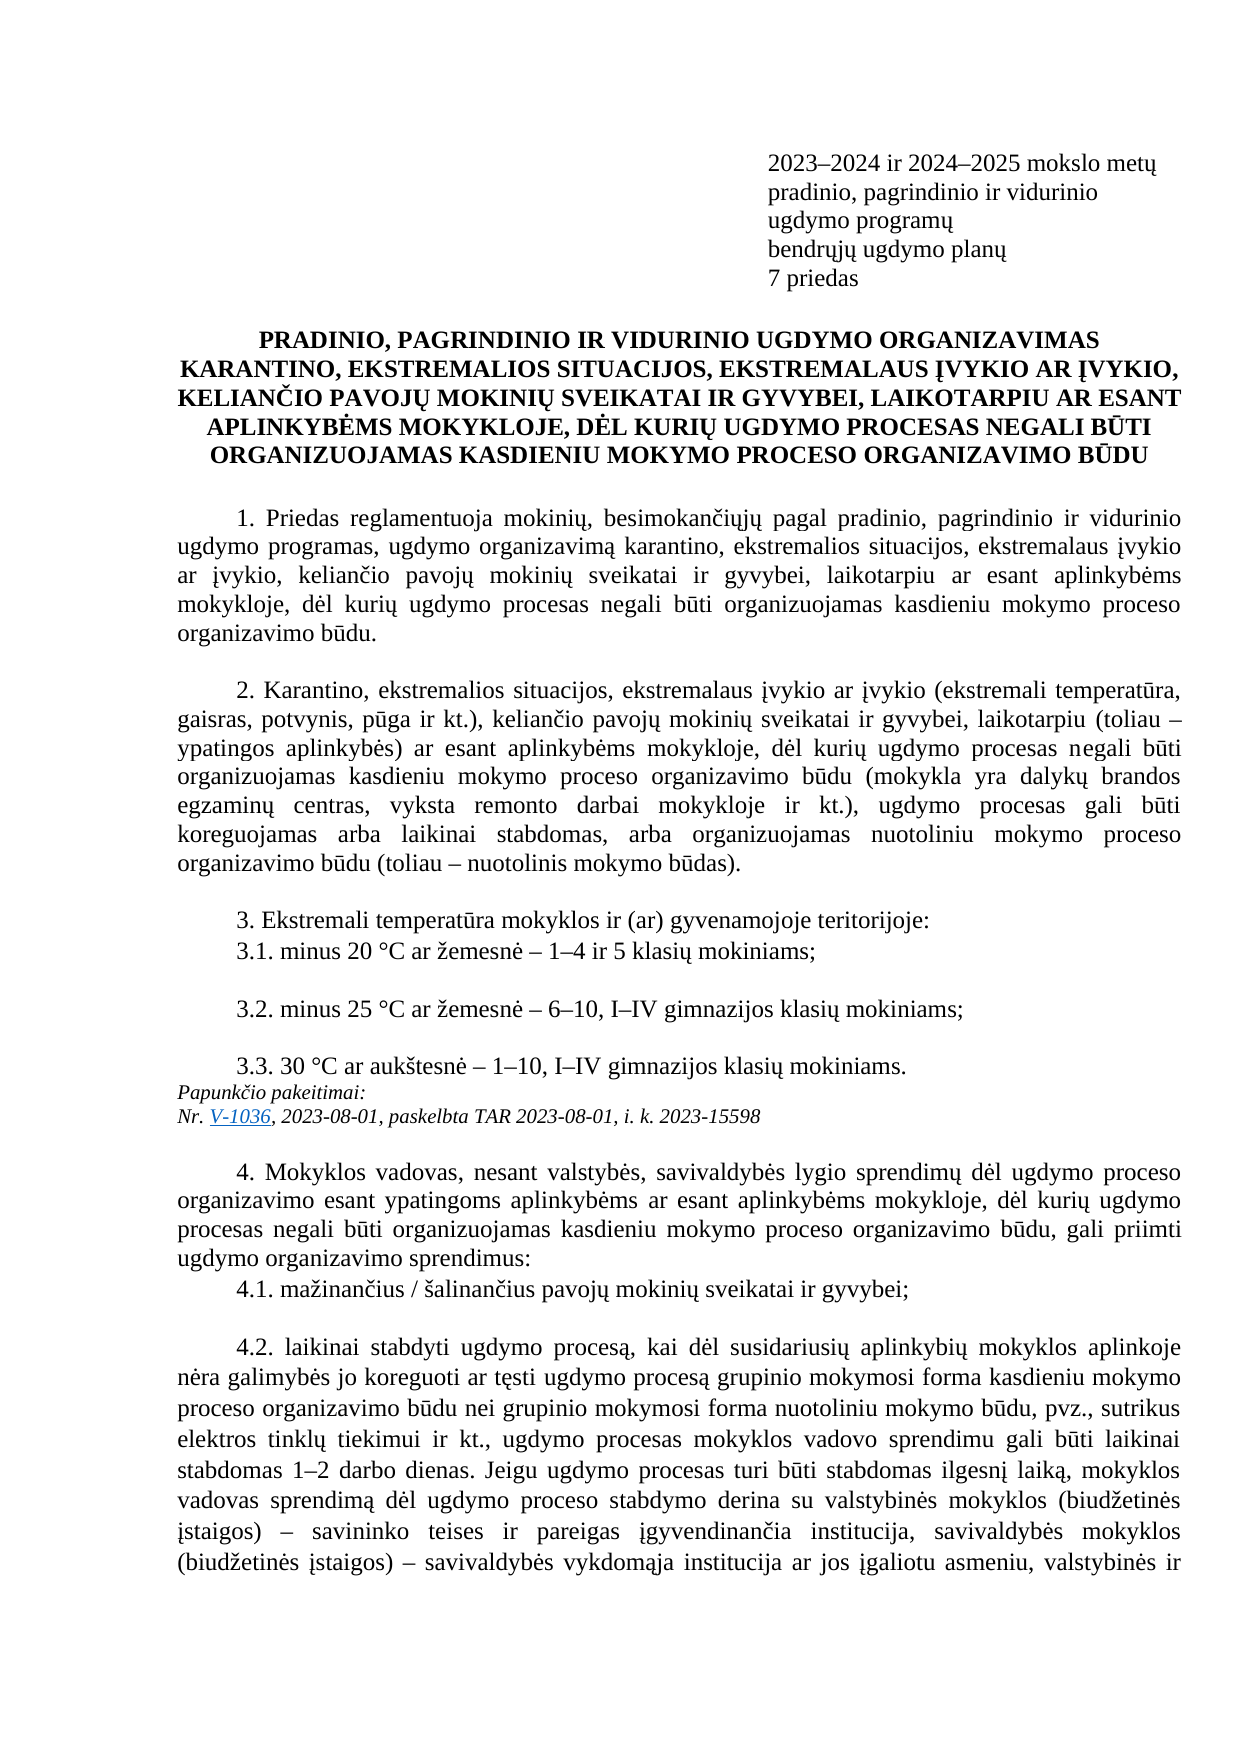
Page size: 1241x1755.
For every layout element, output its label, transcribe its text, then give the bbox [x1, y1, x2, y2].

text 3.1. minus 20 °C ar žemesnė – 1–4 ir 5 klasių mokiniams; [177, 936, 1182, 965]
text 3.2. minus 25 °C ar žemesnė – 6–10, I–IV gimnazijos klasių mokiniams; [177, 994, 1182, 1022]
text 2. Karantino, ekstremalios situacijos, ekstremalaus įvykio ar įvykio (ekstremali temperatūra, gaisras, potvynis, pūga ir kt.), keliančio pavojų mokinių sveikatai ir gyvybei, laikotarpiu (toliau – ypatingos aplinkybės) ar esant aplinkybėms mokykloje, dėl kurių ugdymo procesas negali būti organizuojamas kasdieniu mokymo proceso organizavimo būdu (mokykla yra dalykų brandos egzaminų centras, vyksta remonto darbai mokykloje ir kt.), ugdymo procesas gali būti koreguojamas arba laikinai stabdomas, arba organizuojamas nuotoliniu mokymo proceso organizavimo būdu (toliau – nuotolinis mokymo būdas). [177, 675, 1182, 876]
text 4.2. laikinai stabdyti ugdymo procesą, kai dėl susidariusių aplinkybių mokyklos aplinkoje nėra galimybės jo koreguoti ar tęsti ugdymo procesą grupinio mokymosi forma kasdieniu mokymo proceso organizavimo būdu nei grupinio mokymosi forma nuotoliniu mokymo būdu, pvz., sutrikus elektros tinklų tiekimui ir kt., ugdymo procesas mokyklos vadovo sprendimu gali būti laikinai stabdomas 1–2 darbo dienas. Jeigu ugdymo procesas turi būti stabdomas ilgesnį laiką, mokyklos vadovas sprendimą dėl ugdymo proceso stabdymo derina su valstybinės mokyklos (biudžetinės įstaigos) – savininko teises ir pareigas įgyvendinančia institucija, savivaldybės mokyklos (biudžetinės įstaigos) – savivaldybės vykdomąja institucija ar jos įgaliotu asmeniu, valstybinės ir [177, 1332, 1182, 1576]
text bendrųjų ugdymo planų [177, 234, 1182, 263]
text 4. Mokyklos vadovas, nesant valstybės, savivaldybės lygio sprendimų dėl ugdymo proceso organizavimo esant ypatingoms aplinkybėms ar esant aplinkybėms mokykloje, dėl kurių ugdymo procesas negali būti organizuojamas kasdieniu mokymo proceso organizavimo būdu, gali priimti ugdymo organizavimo sprendimus: [177, 1157, 1182, 1272]
text 3. Ekstremali temperatūra mokyklos ir (ar) gyvenamojoje teritorijoje: [177, 905, 1182, 934]
text 2023–2024 ir 2024–2025 mokslo metų [177, 148, 1182, 177]
text Nr. V-1036, 2023-08-01, paskelbta TAR 2023-08-01, i. k. 2023-15598 [177, 1104, 1182, 1128]
text pradinio, pagrindinio ir vidurinio [177, 177, 1182, 206]
text ugdymo programų [177, 206, 1182, 234]
text 7 priedas [177, 263, 1182, 292]
text 1. Priedas reglamentuoja mokinių, besimokančiųjų pagal pradinio, pagrindinio ir vidurinio ugdymo programas, ugdymo organizavimą karantino, ekstremalios situacijos, ekstremalaus įvykio ar įvykio, keliančio pavojų mokinių sveikatai ir gyvybei, laikotarpiu ar esant aplinkybėms mokykloje, dėl kurių ugdymo procesas negali būti organizuojamas kasdieniu mokymo proceso organizavimo būdu. [177, 503, 1182, 646]
text PRADINIO, PAGRINDINIO IR VIDURINIO UGDYMO ORGANIZAVIMAS KARANTINO, EKSTREMALIOS SITUACIJOS, EKSTREMALAUS ĮVYKIO AR ĮVYKIO, KELIANČIO PAVOJŲ MOKINIŲ SVEIKATAI IR GYVYBEI, LAIKOTARPIU AR ESANT APLINKYBĖMS MOKYKLOJE, DĖL KURIŲ UGDYMO PROCESAS NEGALI BŪTI ORGANIZUOJAMAS KASDIENIU MOKYMO PROCESO ORGANIZAVIMO BŪDU [177, 325, 1182, 469]
text Papunkčio pakeitimai: [177, 1080, 1182, 1104]
text 3.3. 30 °C ar aukštesnė – 1–10, I–IV gimnazijos klasių mokiniams. [177, 1051, 1182, 1080]
text 4.1. mažinančius / šalinančius pavojų mokinių sveikatai ir gyvybei; [177, 1274, 1182, 1303]
